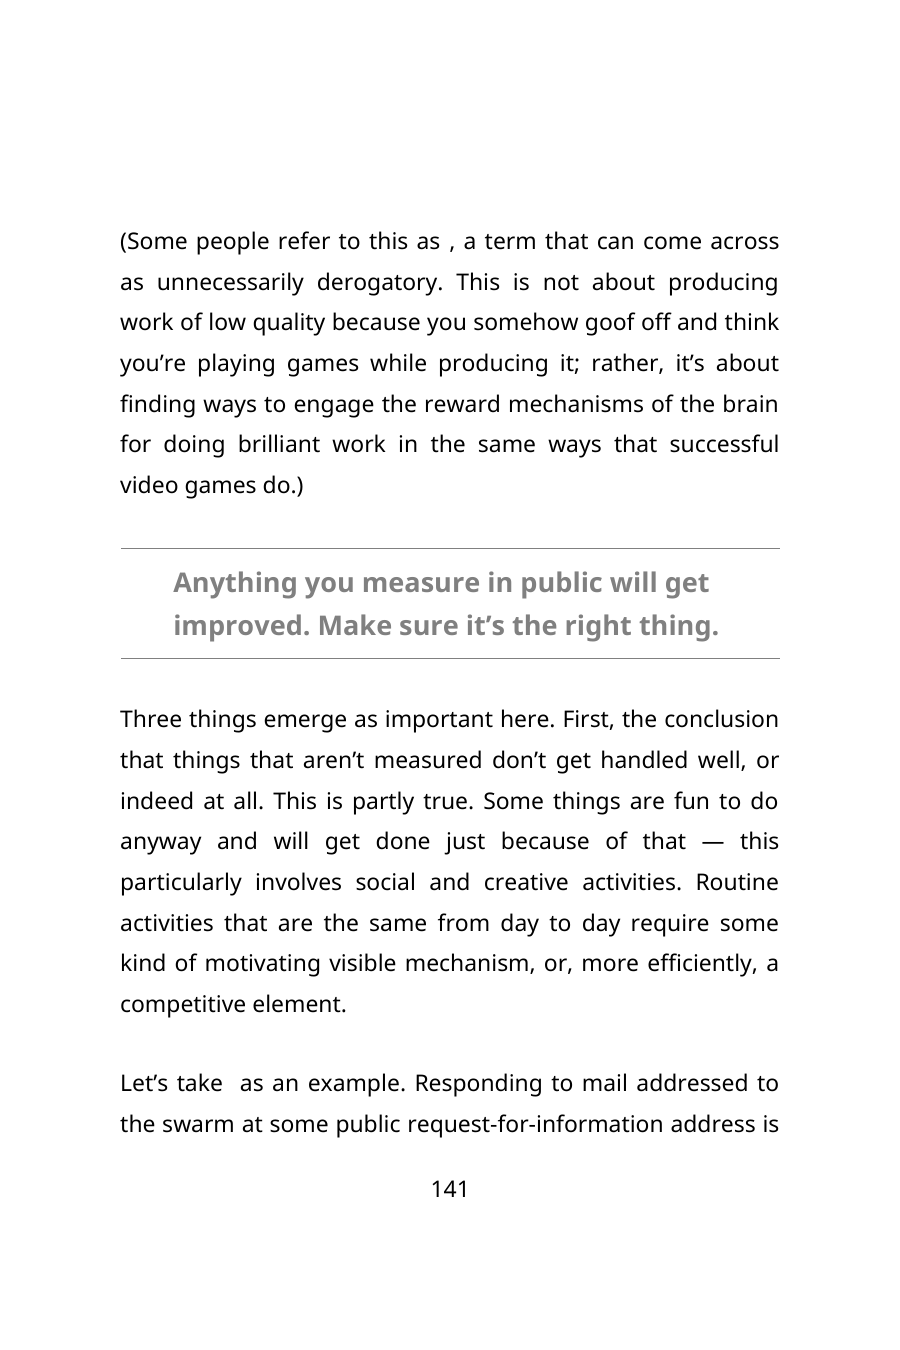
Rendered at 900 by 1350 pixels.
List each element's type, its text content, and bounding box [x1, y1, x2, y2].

text Let’s take as an example. Responding to mail addressed to the swarm at some public request-for-information address is [120, 1067, 780, 1139]
text (Some people refer to this as , a term that can come across as unnecessarily derogatory. This is not about producing work of low quality because you somehow goof off and think you’re playing games while producing it; rather, it’s about finding ways to engage the reward mechanisms of the brain for doing brilliant work in the same ways that successful video games do.) [120, 225, 780, 500]
text Three things emerge as important here. First, the conclusion that things that aren’t measured don’t get handled well, or indeed at all. This is partly true. Some things are fun to do anyway and will get done just because of that — this particularly involves social and creative activities. Routine activities that are the same from day to day require some kind of motivating visible mechanism, or, more efficiently, a competitive element. [120, 703, 780, 1019]
text Anything you measure in public will get improved. Make sure it’s the right thing. [121, 549, 780, 658]
